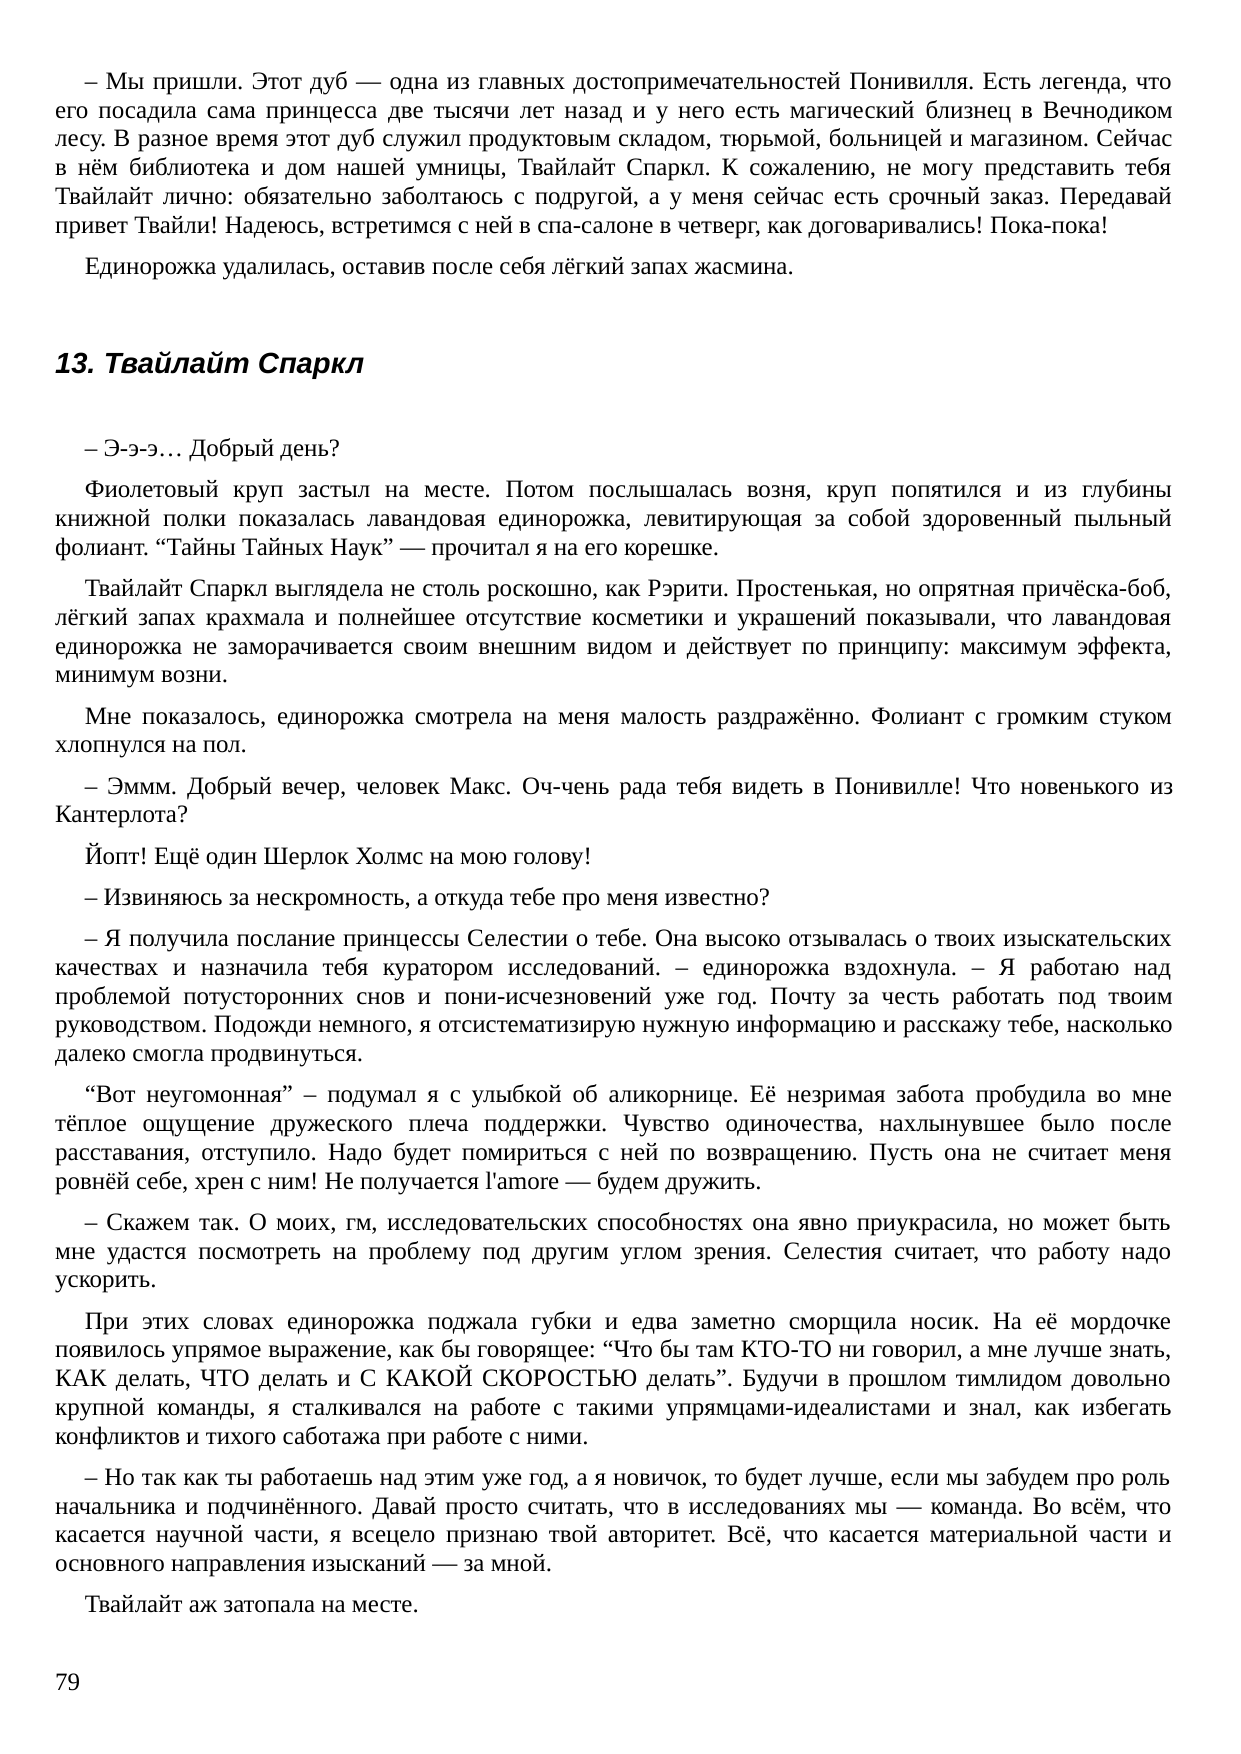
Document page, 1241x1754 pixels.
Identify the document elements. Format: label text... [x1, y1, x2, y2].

text Йопт! Ещё один Шерлок Холмс на мою голову! [55, 841, 1173, 869]
text При этих словах единорожка поджала губки и едва заметно сморщила носик. На её мордочке появилось упрямое выражение, как бы говорящее: “Что бы там КТО-ТО ни говорил, а мне лучше знать, КАК делать, ЧТО делать и С КАКОЙ СКОРОСТЬЮ делать”. Будучи в прошлом тимлидом довольно крупной команды, я сталкивался на работе с такими упрямцами-идеалистами и знал, как избегать конфликтов и тихого саботажа при работе с ними. [55, 1306, 1173, 1449]
text – Извиняюсь за нескромность, а откуда тебе про меня известно? [55, 882, 1173, 911]
text – Скажем так. О моих, гм, исследовательских способностях она явно приукрасила, но может быть мне удастся посмотреть на проблему под другим углом зрения. Селестия считает, что работу надо ускорить. [55, 1207, 1173, 1293]
text – Я получила послание принцессы Селестии о тебе. Она высоко отзывалась о твоих изыскательских качествах и назначила тебя куратором исследований. – единорожка вздохнула. – Я работаю над проблемой потусторонних снов и пони-исчезновений уже год. Почту за честь работать под твоим руководством. Подожди немного, я отсистематизирую нужную информацию и расскажу тебе, насколько далеко смогла продвинуться. [55, 923, 1173, 1067]
text “Вот неугомонная” – подумал я с улыбкой об аликорнице. Её незримая забота пробудила во мне тёплое ощущение дружеского плеча поддержки. Чувство одиночества, нахлынувшее было после расставания, отступило. Надо будет помириться с ней по возвращению. Пусть она не считает меня ровнёй себе, хрен с ним! Не получается l'amore — будем дружить. [55, 1079, 1173, 1194]
text Мне показалось, единорожка смотрела на меня малость раздражённо. Фолиант с громким стуком хлопнулся на пол. [55, 701, 1173, 758]
text Твайлайт Спаркл выглядела не столь роскошно, как Рэрити. Простенькая, но опрятная причёска-боб, лёгкий запах крахмала и полнейшее отсутствие косметики и украшений показывали, что лавандовая единорожка не заморачивается своим внешним видом и действует по принципу: максимум эффекта, минимум возни. [55, 573, 1173, 688]
text Твайлайт аж затопала на месте. [55, 1589, 1173, 1618]
text Фиолетовый круп застыл на месте. Потом послышалась возня, круп попятился и из глубины книжной полки показалась лавандовая единорожка, левитирующая за собой здоровенный пыльный фолиант. “Тайны Тайных Наук” — прочитал я на его корешке. [55, 474, 1173, 561]
text – Но так как ты работаешь над этим уже год, а я новичок, то будет лучше, если мы забудем про роль начальника и подчинённого. Давай просто считать, что в исследованиях мы — команда. Во всём, что касается научной части, я всецело признаю твой авторитет. Всё, что касается материальной части и основного направления изысканий — за мной. [55, 1462, 1173, 1577]
text – Мы пришли. Этот дуб — одна из главных достопримечательностей Понивилля. Есть легенда, что его посадила сама принцесса две тысячи лет назад и у него есть магический близнец в Вечнодиком лесу. В разное время этот дуб служил продуктовым складом, тюрьмой, больницей и магазином. Сейчас в нём библиотека и дом нашей умницы, Твайлайт Спаркл. К сожалению, не могу представить тебя Твайлайт лично: обязательно заболтаюсь с подругой, а у меня сейчас есть срочный заказ. Передавай привет Твайли! Надеюсь, встретимся с ней в спа-салоне в четверг, как договаривались! Пока-пока! [55, 66, 1173, 238]
text Единорожка удалилась, оставив после себя лёгкий запах жасмина. [55, 251, 1173, 280]
text – Эммм. Добрый вечер, человек Макс. Оч-чень рада тебя видеть в Понивилле! Что новенького из Кантерлота? [55, 771, 1173, 828]
text – Э-э-э… Добрый день? [55, 433, 1173, 462]
subtitle 13. Твайлайт Спаркл [55, 346, 1173, 379]
